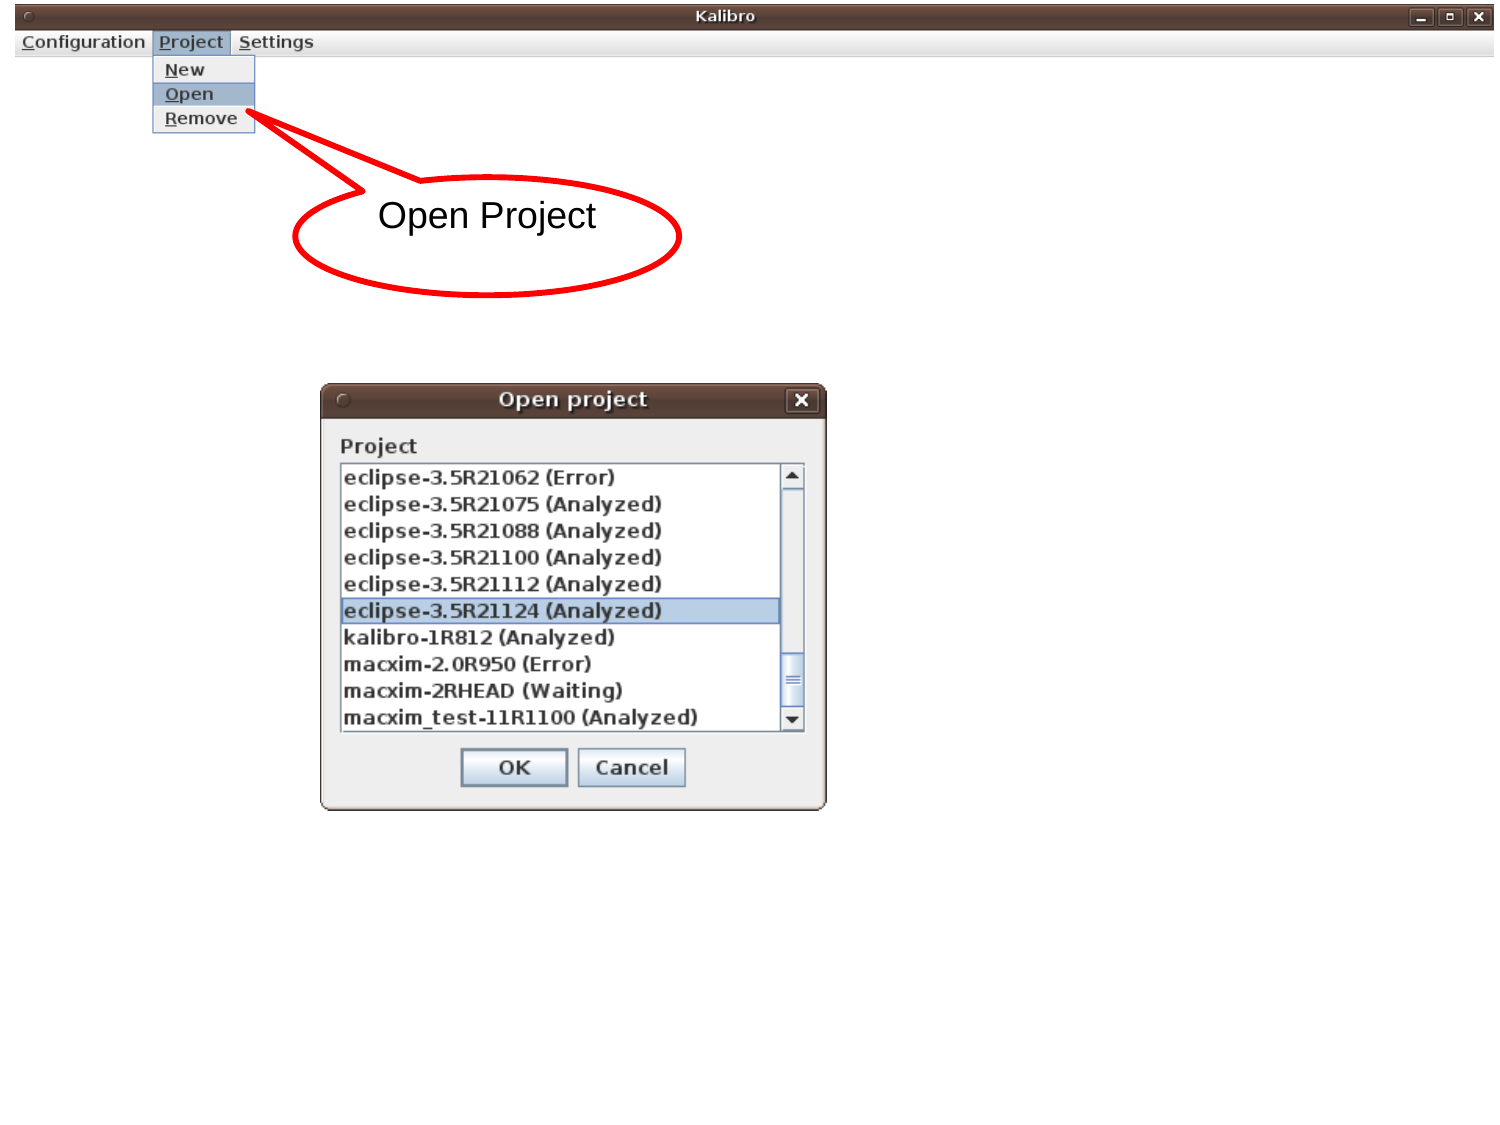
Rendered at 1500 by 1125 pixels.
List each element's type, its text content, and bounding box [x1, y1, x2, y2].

picture [15, 4, 1494, 1125]
text_box Open Project [248, 111, 680, 296]
